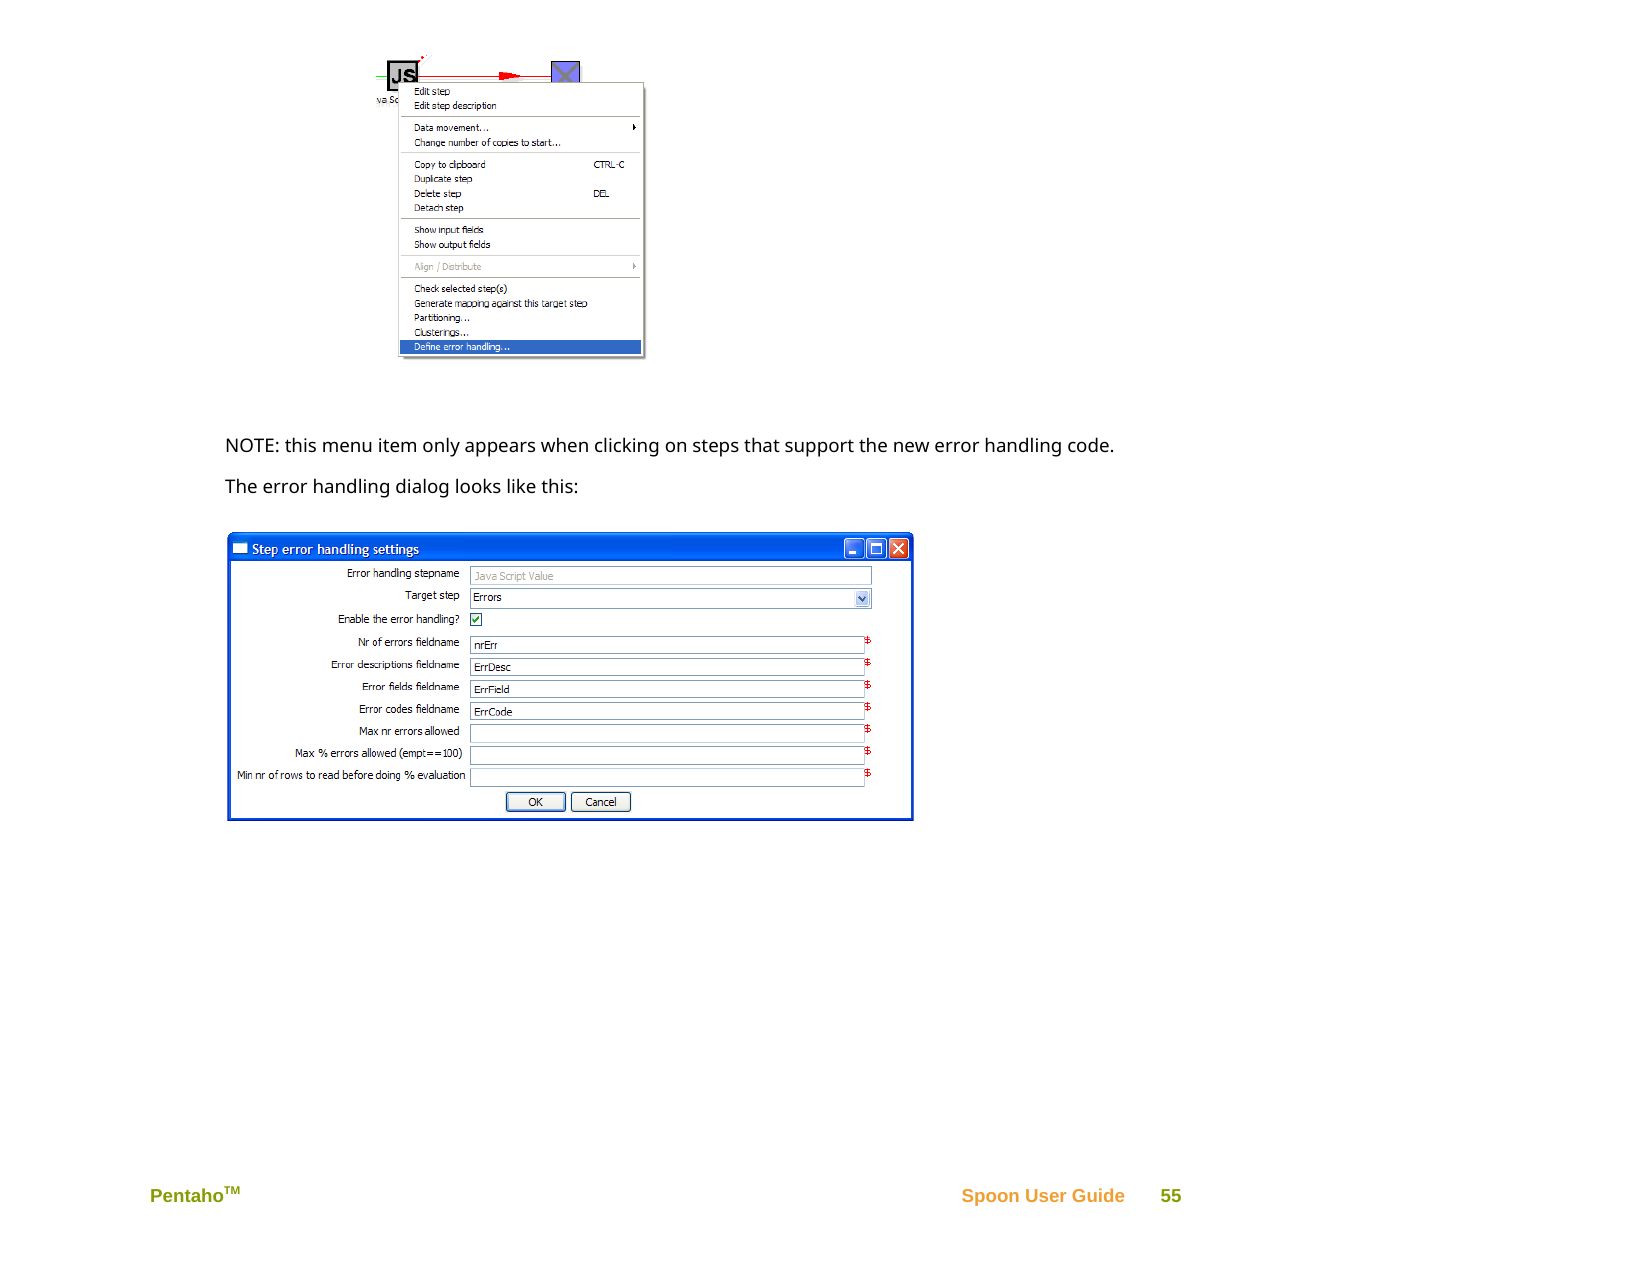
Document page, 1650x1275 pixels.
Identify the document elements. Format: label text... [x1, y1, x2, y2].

picture [227, 532, 914, 821]
text NOTE: this menu item only appears when clicking on steps that support the new error handling code. [225, 429, 1500, 458]
picture [376, 55, 686, 388]
text The error handling dialog looks like this: [225, 471, 1500, 500]
